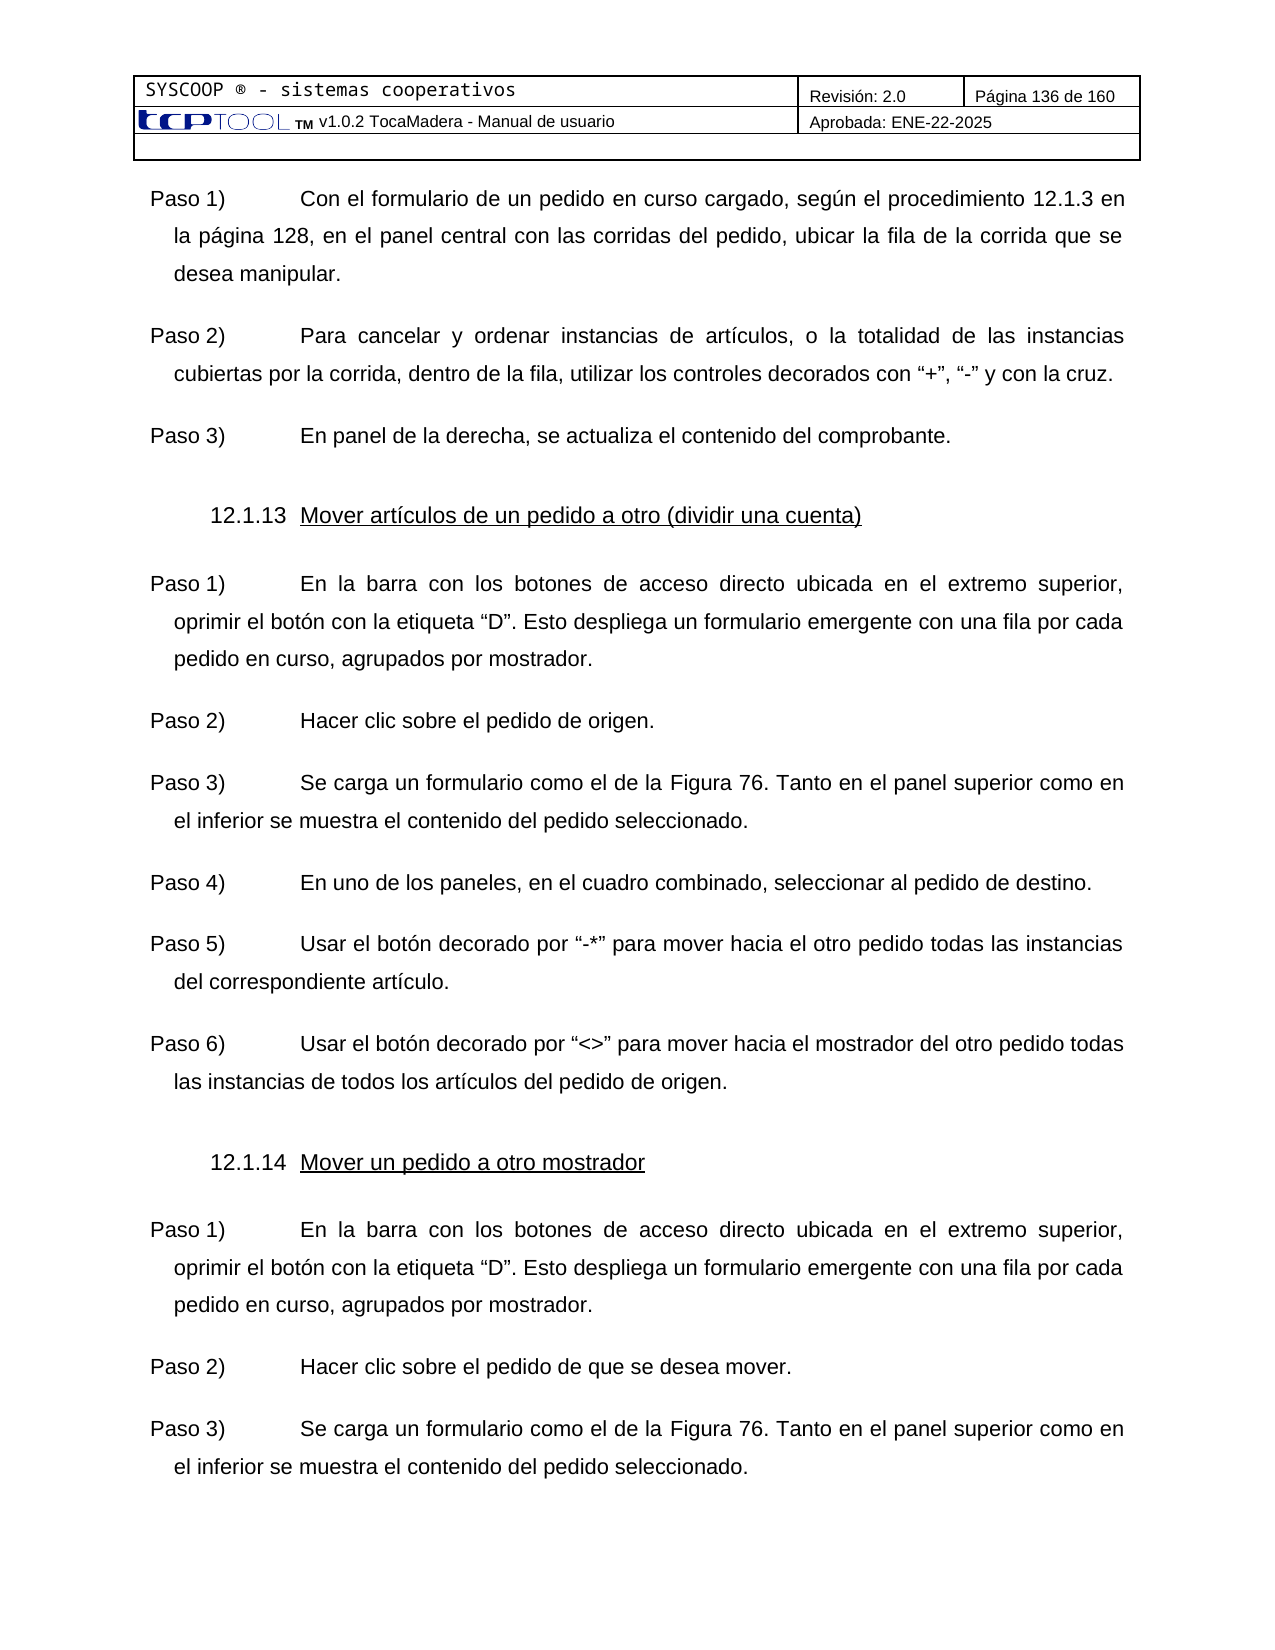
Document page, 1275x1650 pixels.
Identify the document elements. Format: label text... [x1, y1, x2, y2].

subtitle Mover artículos de un pedido a otro (dividir una cuenta) [210, 502, 1125, 529]
picture [138, 110, 290, 130]
list Hacer clic sobre el pedido de que se desea mover. [150, 1354, 1125, 1379]
list En panel de la derecha, se actualiza el contenido del comprobante. [150, 423, 1125, 448]
list Usar el botón decorado por “<>” para mover hacia el mostrador del otro pedido todas las instancias de todos los artículos del pedido de origen. [150, 1031, 1125, 1094]
list Con el formulario de un pedido en curso cargado, según el procedimiento 12.1.3 en la página 128, en el panel central con las corridas del pedido, ubicar la fila de la corrida que se desea manipular. [150, 186, 1125, 286]
list Se carga un formulario como el de la Figura 76. Tanto en el panel superior como en el inferior se muestra el contenido del pedido seleccionado. [150, 770, 1125, 833]
list Hacer clic sobre el pedido de origen. [150, 708, 1125, 733]
list Se carga un formulario como el de la Figura 76. Tanto en el panel superior como en el inferior se muestra el contenido del pedido seleccionado. [150, 1416, 1125, 1479]
list En uno de los paneles, en el cuadro combinado, seleccionar al pedido de destino. [150, 869, 1125, 895]
list En la barra con los botones de acceso directo ubicada en el extremo superior, oprimir el botón con la etiqueta “D”. Esto despliega un formulario emergente con una fila por cada pedido en curso, agrupados por mostrador. [150, 1217, 1125, 1318]
list Usar el botón decorado por “-*” para mover hacia el otro pedido todas las instancias del correspondiente artículo. [150, 931, 1125, 994]
subtitle Mover un pedido a otro mostrador [210, 1148, 1125, 1175]
list En la barra con los botones de acceso directo ubicada en el extremo superior, oprimir el botón con la etiqueta “D”. Esto despliega un formulario emergente con una fila por cada pedido en curso, agrupados por mostrador. [150, 571, 1125, 672]
list Para cancelar y ordenar instancias de artículos, o la totalidad de las instancias cubiertas por la corrida, dentro de la fila, utilizar los controles decorados con “+”, “-” y con la cruz. [150, 323, 1125, 386]
